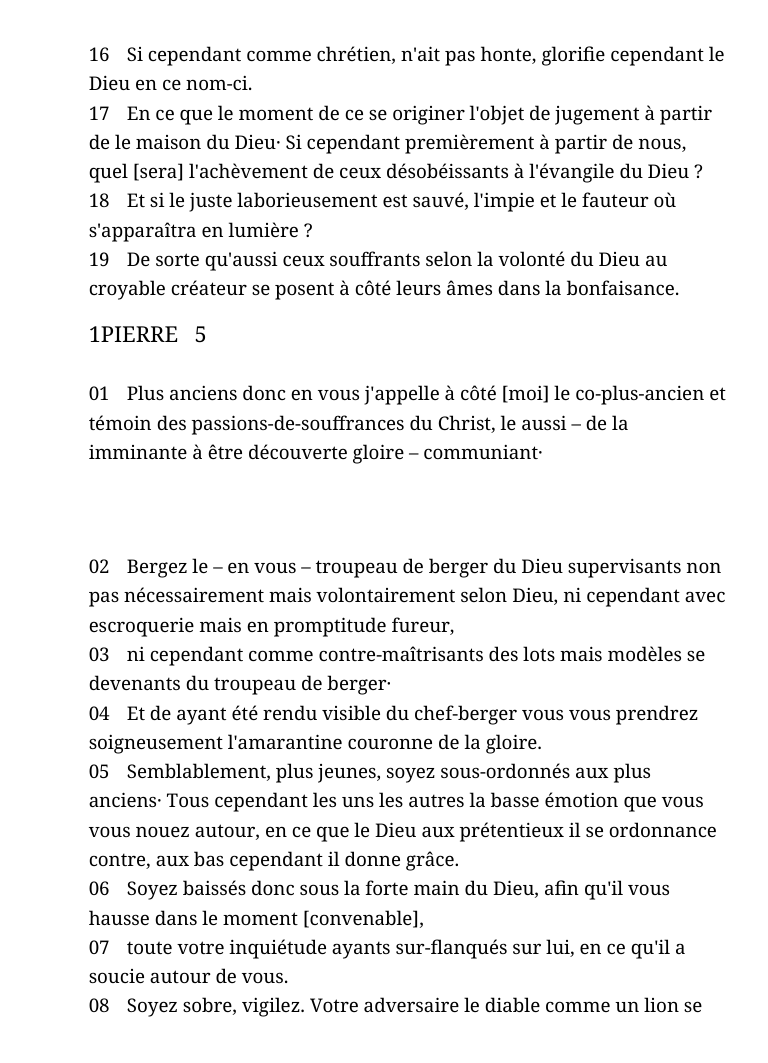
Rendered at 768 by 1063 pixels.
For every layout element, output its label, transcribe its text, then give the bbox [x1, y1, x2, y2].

text 16 Si cependant comme chrétien, n'ait pas honte, glorifie cependant le Dieu en ce nom-ci. 17 En ce que le moment de ce se originer l'objet de jugement à partir de le maison du Dieu· Si cependant premièrement à partir de nous, quel [sera] l'achèvement de ceux désobéissants à l'évangile du Dieu ? 18 Et si le juste laborieusement est sauvé, l'impie et le fauteur où s'apparaîtra en lumière ? 19 De sorte qu'aussi ceux souffrants selon la volonté du Dieu au croyable créateur se posent à côté leurs âmes dans la bonfaisance. [88, 41, 726, 301]
text 1PIERRE 5 [88, 319, 726, 349]
text 02 Bergez le – en vous – troupeau de berger du Dieu supervisants non pas nécessairement mais volontairement selon Dieu, ni cependant avec escroquerie mais en promptitude fureur, 03 ni cependant comme contre-maîtrisants des lots mais modèles se devenants du troupeau de berger· 04 Et de ayant été rendu visible du chef-berger vous vous prendrez soigneusement l'amarantine couronne de la gloire. 05 Semblablement, plus jeunes, soyez sous-ordonnés aux plus anciens· Tous cependant les uns les autres la basse émotion que vous vous nouez autour, en ce que le Dieu aux prétentieux il se ordonnance contre, aux bas cependant il donne grâce. 06 Soyez baissés donc sous la forte main du Dieu, afin qu'il vous hausse dans le moment [convenable], 07 toute votre inquiétude ayants sur-flanqués sur lui, en ce qu'il a soucie autour de vous. 08 Soyez sobre, vigilez. Votre adversaire le diable comme un lion se [88, 553, 726, 1018]
text 01 Plus anciens donc en vous j'appelle à côté [moi] le co-plus-ancien et témoin des passions-de-souffrances du Christ, le aussi – de la imminante à être découverte gloire – communiant· [88, 353, 726, 492]
